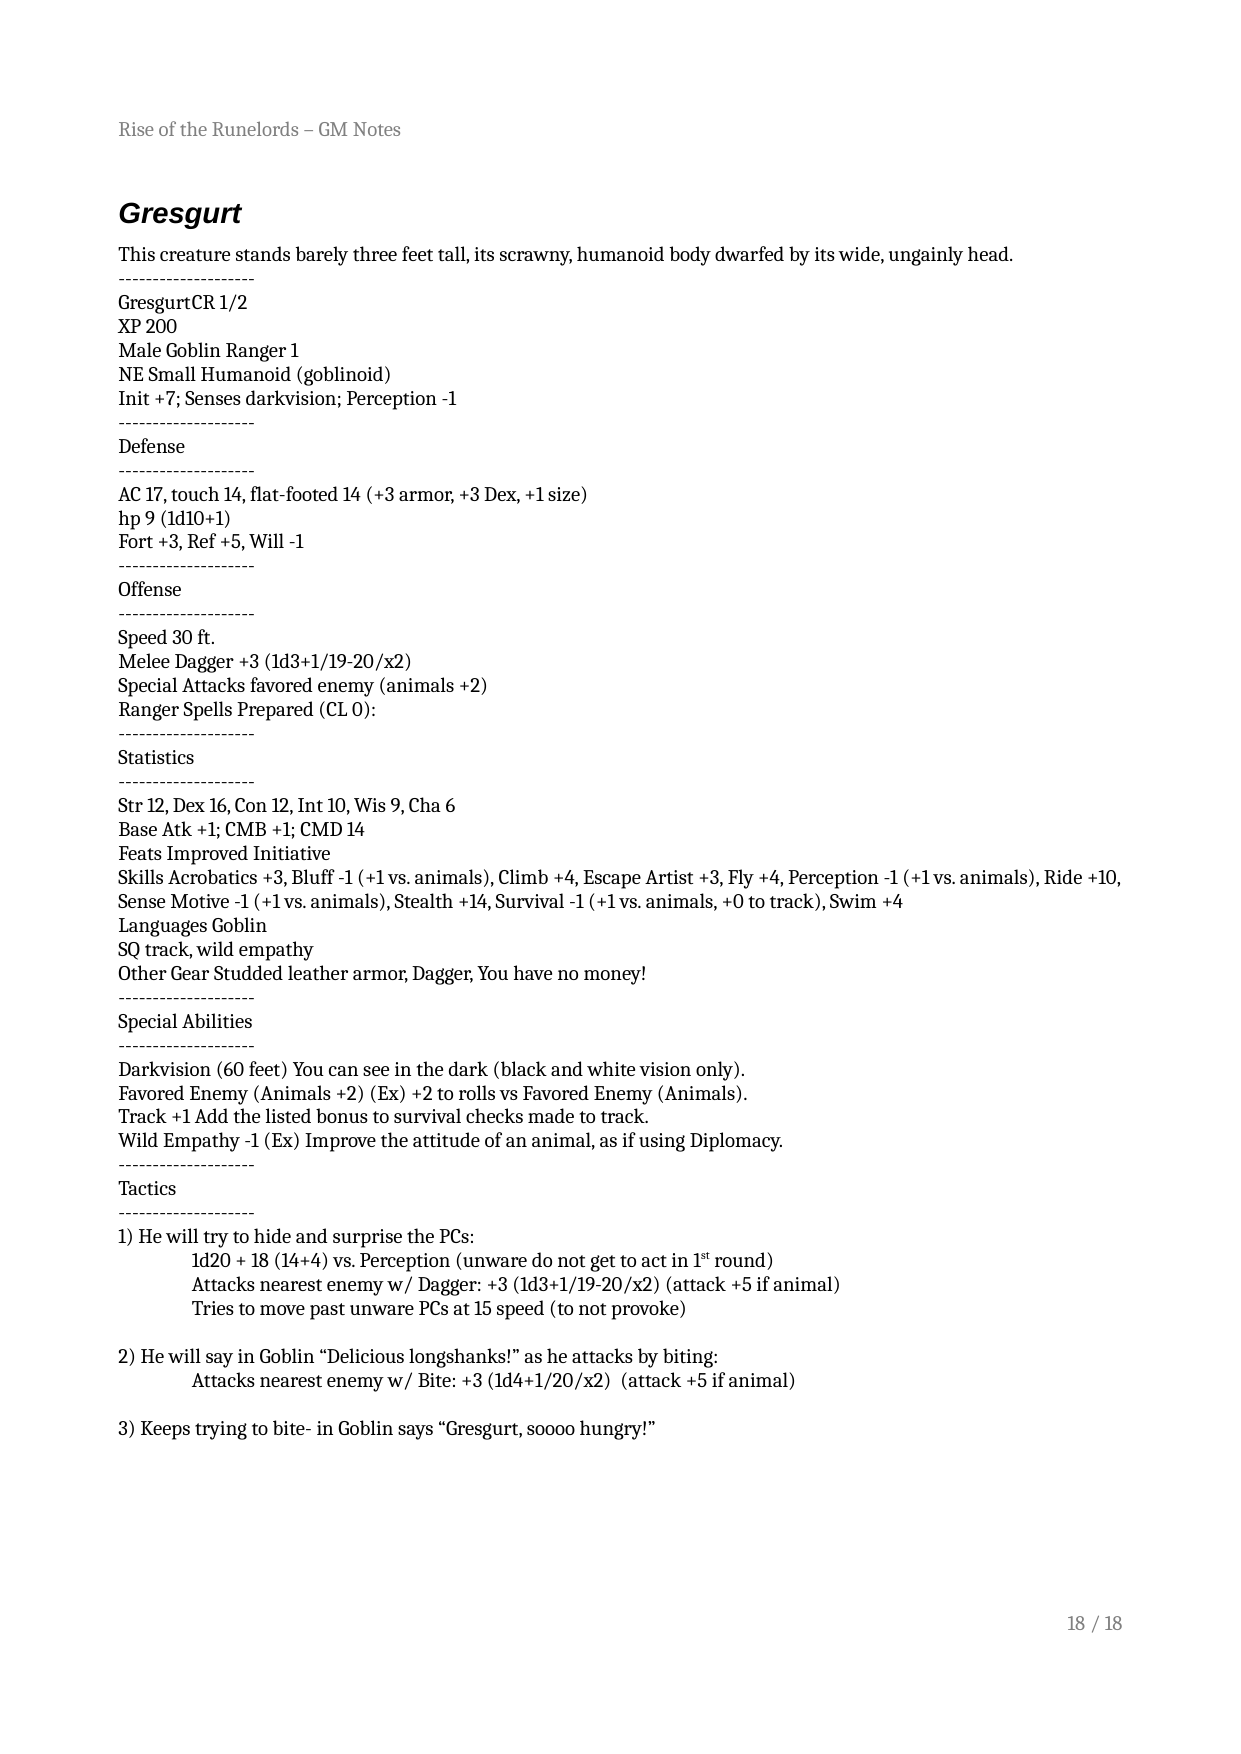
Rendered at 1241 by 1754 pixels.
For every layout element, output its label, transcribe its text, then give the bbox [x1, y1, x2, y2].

text 1d20 + 18 (14+4) vs. Perception (unware do not get to act in 1st round) [118, 1249, 1122, 1273]
text Track +1 Add the listed bonus to survival checks made to track. [118, 1105, 1122, 1129]
text Gresgurt CR 1/2 [118, 291, 1122, 314]
text Male Goblin Ranger 1 [118, 338, 1122, 362]
text -------------------- [118, 410, 1122, 434]
text This creature stands barely three feet tall, its scrawny, humanoid body dwarfed by its wide, ungainly head. [118, 243, 1122, 267]
text Special Abilities [118, 1009, 1122, 1033]
text NE Small Humanoid (goblinoid) [118, 362, 1122, 386]
text Fort +3, Ref +5, Will -1 [118, 530, 1122, 554]
text Tactics [118, 1177, 1122, 1201]
text -------------------- [118, 770, 1122, 794]
text -------------------- [118, 1033, 1122, 1057]
text Attacks nearest enemy w/ Dagger: +3 (1d3+1/19-20/x2) (attack +5 if animal) [118, 1273, 1122, 1297]
text Attacks nearest enemy w/ Bite: +3 (1d4+1/20/x2) (attack +5 if animal) [118, 1369, 1122, 1393]
text -------------------- [118, 1153, 1122, 1177]
text Str 12, Dex 16, Con 12, Int 10, Wis 9, Cha 6 [118, 794, 1122, 818]
text Wild Empathy -1 (Ex) Improve the attitude of an animal, as if using Diplomacy. [118, 1129, 1122, 1153]
text Ranger Spells Prepared (CL 0): [118, 698, 1122, 722]
text Special Attacks favored enemy (animals +2) [118, 674, 1122, 698]
text Statistics [118, 746, 1122, 770]
text -------------------- [118, 554, 1122, 578]
text Init +7; Senses darkvision; Perception -1 [118, 386, 1122, 410]
text -------------------- [118, 267, 1122, 291]
text Speed 30 ft. [118, 626, 1122, 650]
text 2) He will say in Goblin “Delicious longshanks!” as he attacks by biting: [118, 1345, 1122, 1369]
text Skills Acrobatics +3, Bluff -1 (+1 vs. animals), Climb +4, Escape Artist +3, Fly +4, Perception -1 (+1 vs. animals), Ride +10, Sense Motive -1 (+1 vs. animals), Stealth +14, Survival -1 (+1 vs. animals, +0 to track), Swim +4 [118, 866, 1122, 913]
text AC 17, touch 14, flat-footed 14 (+3 armor, +3 Dex, +1 size) [118, 482, 1122, 506]
text 1) He will try to hide and surprise the PCs: [118, 1225, 1122, 1249]
text Offense [118, 578, 1122, 602]
text SQ track, wild empathy [118, 937, 1122, 961]
text Melee Dagger +3 (1d3+1/19-20/x2) [118, 650, 1122, 674]
text -------------------- [118, 722, 1122, 746]
text Darkvision (60 feet) You can see in the dark (black and white vision only). [118, 1057, 1122, 1081]
text -------------------- [118, 458, 1122, 482]
subtitle Gresgurt [118, 197, 1122, 230]
text Tries to move past unware PCs at 15 speed (to not provoke) [118, 1297, 1122, 1321]
text 3) Keeps trying to bite- in Goblin says “Gresgurt, soooo hungry!” [118, 1417, 1122, 1441]
text XP 200 [118, 314, 1122, 338]
text -------------------- [118, 985, 1122, 1009]
text -------------------- [118, 1201, 1122, 1225]
text hp 9 (1d10+1) [118, 506, 1122, 530]
text Feats Improved Initiative [118, 842, 1122, 866]
text Favored Enemy (Animals +2) (Ex) +2 to rolls vs Favored Enemy (Animals). [118, 1081, 1122, 1105]
text Other Gear Studded leather armor, Dagger, You have no money! [118, 961, 1122, 985]
text Base Atk +1; CMB +1; CMD 14 [118, 818, 1122, 842]
text Defense [118, 434, 1122, 458]
text Languages Goblin [118, 913, 1122, 937]
text -------------------- [118, 602, 1122, 626]
